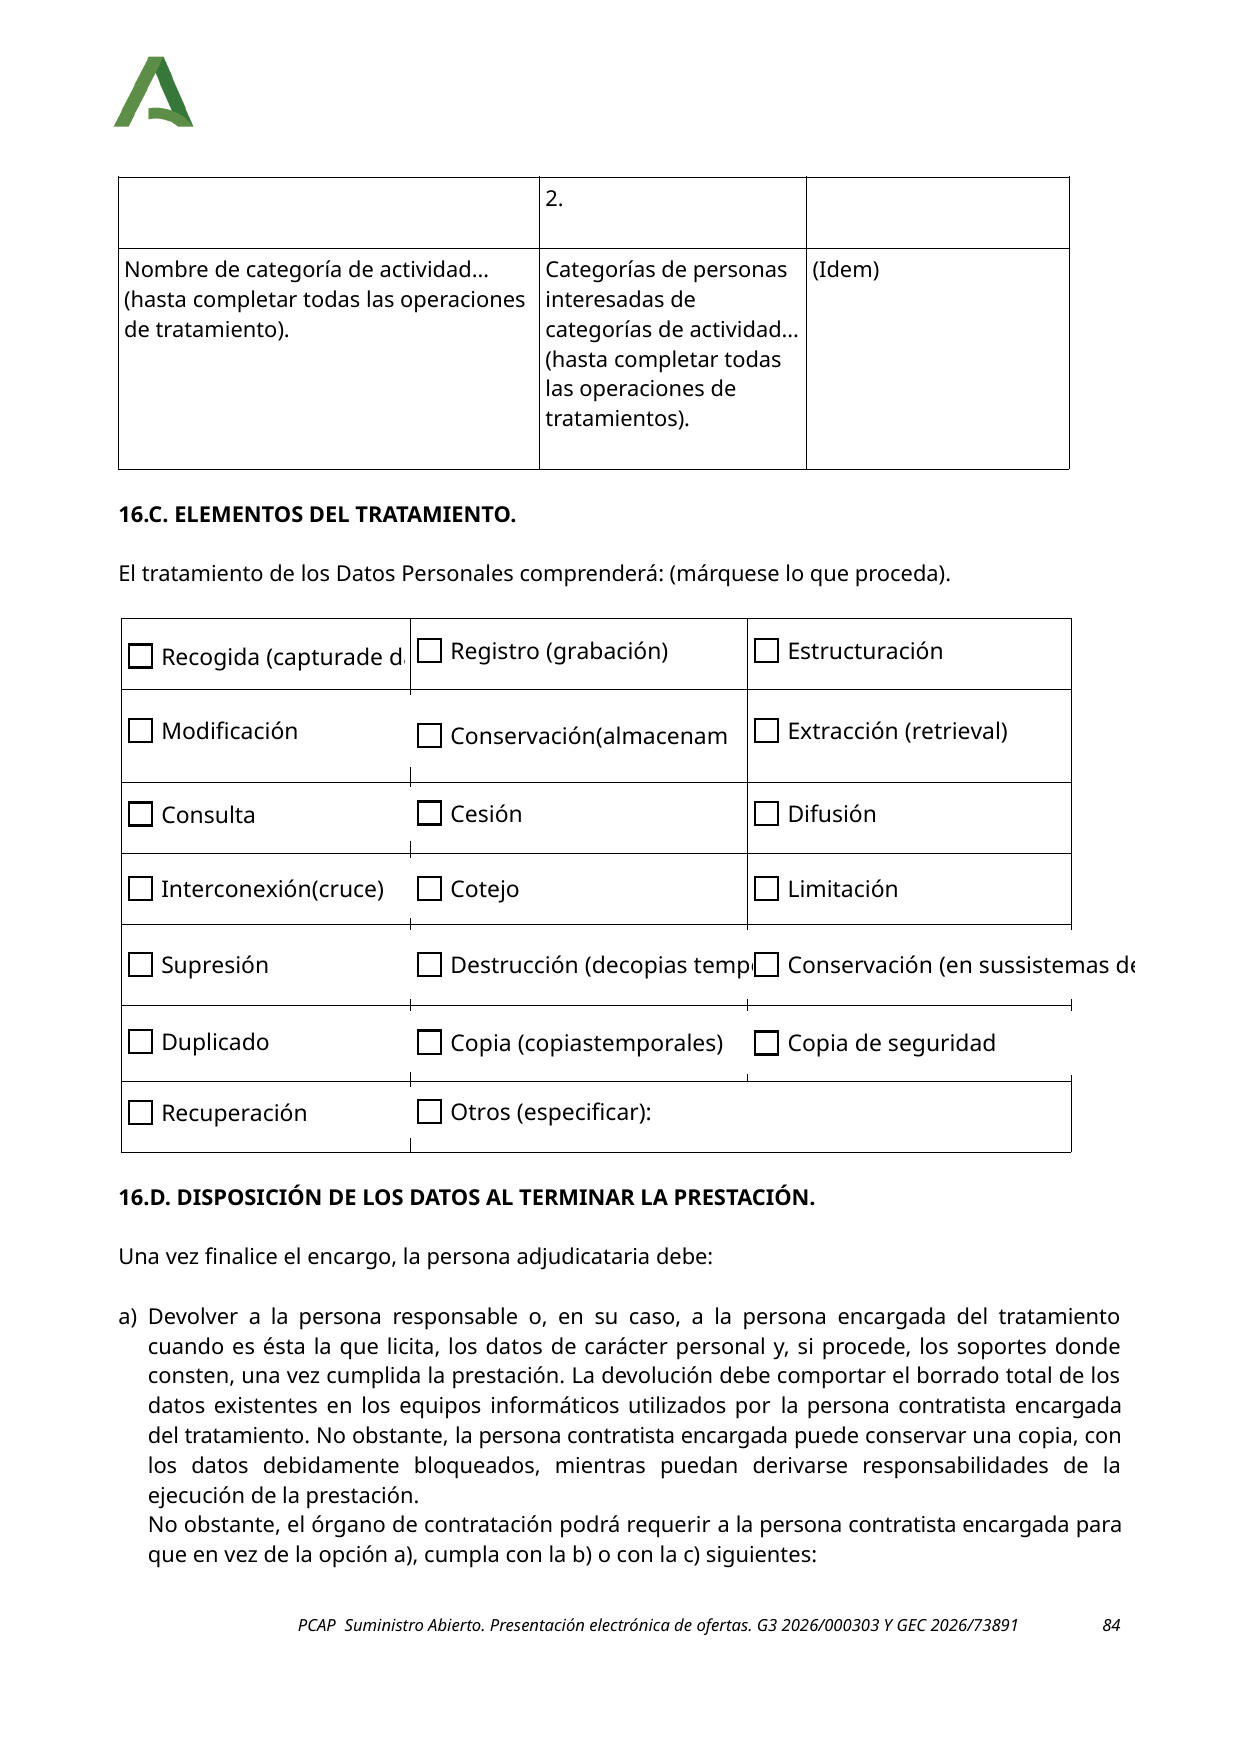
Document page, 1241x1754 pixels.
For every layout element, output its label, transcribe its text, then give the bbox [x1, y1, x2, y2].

table_header [411, 619, 747, 689]
text 16.C. ELEMENTOS DEL TRATAMIENTO. [118, 499, 1122, 528]
table_cell [411, 925, 747, 930]
table_cell [748, 690, 1071, 782]
table_cell [748, 1006, 1071, 1011]
table_cell [748, 999, 1071, 1005]
table_cell [411, 1006, 747, 1011]
table_cell [122, 1082, 410, 1152]
text El tratamiento de los Datos Personales comprenderá: (márquese lo que proceda). [118, 558, 1122, 588]
table_cell [122, 854, 410, 924]
text 16.D. DISPOSICIÓN DE LOS DATOS AL TERMINAR LA PRESTACIÓN. [118, 1182, 1122, 1211]
table_cell [411, 1072, 747, 1081]
table_cell [411, 690, 747, 782]
table_cell 2. [540, 178, 806, 248]
table_cell [122, 783, 410, 852]
picture [109, 52, 198, 131]
text Una vez finalice el encargo, la persona adjudicataria debe: [118, 1241, 1122, 1271]
table_header [748, 619, 1071, 689]
table_cell [119, 178, 539, 248]
table_cell [411, 1082, 1071, 1152]
table_cell [122, 1006, 410, 1081]
table_cell Categorías de personas interesadas de categorías de actividad… (hasta completar todas las operaciones de tratamientos). [540, 249, 806, 468]
table_cell [807, 178, 1069, 248]
table_cell [122, 925, 410, 1005]
table_cell [411, 854, 747, 924]
list No obstante, el órgano de contratación podrá requerir a la persona contratista encargada para que en vez de la opción a), cumpla con la b) o con la c) siguientes: [148, 1509, 1122, 1569]
table_cell Nombre de categoría de actividad… (hasta completar todas las operaciones de tratamiento). [119, 249, 539, 468]
table_header [122, 619, 410, 689]
list Devolver a la persona responsable o, en su caso, a la persona encargada del tratamiento cuando es ésta la que licita, los datos de carácter personal y, si procede, los soportes donde consten, una vez cumplida la prestación. La devolución debe comportar el borrado total de los datos existentes en los equipos informáticos utilizados por la persona contratista encargada del tratamiento. No obstante, la persona contratista encargada puede conservar una copia, con los datos debidamente bloqueados, mientras puedan derivarse responsabilidades de la ejecución de la prestación. [118, 1301, 1122, 1509]
table_cell [122, 690, 410, 782]
table_cell [748, 783, 1071, 852]
table_cell [748, 925, 1071, 930]
table_cell [748, 854, 1071, 924]
table_cell [748, 1074, 1071, 1081]
table_cell [411, 999, 747, 1005]
table_cell (Idem) [807, 249, 1069, 468]
table_cell [411, 783, 747, 852]
